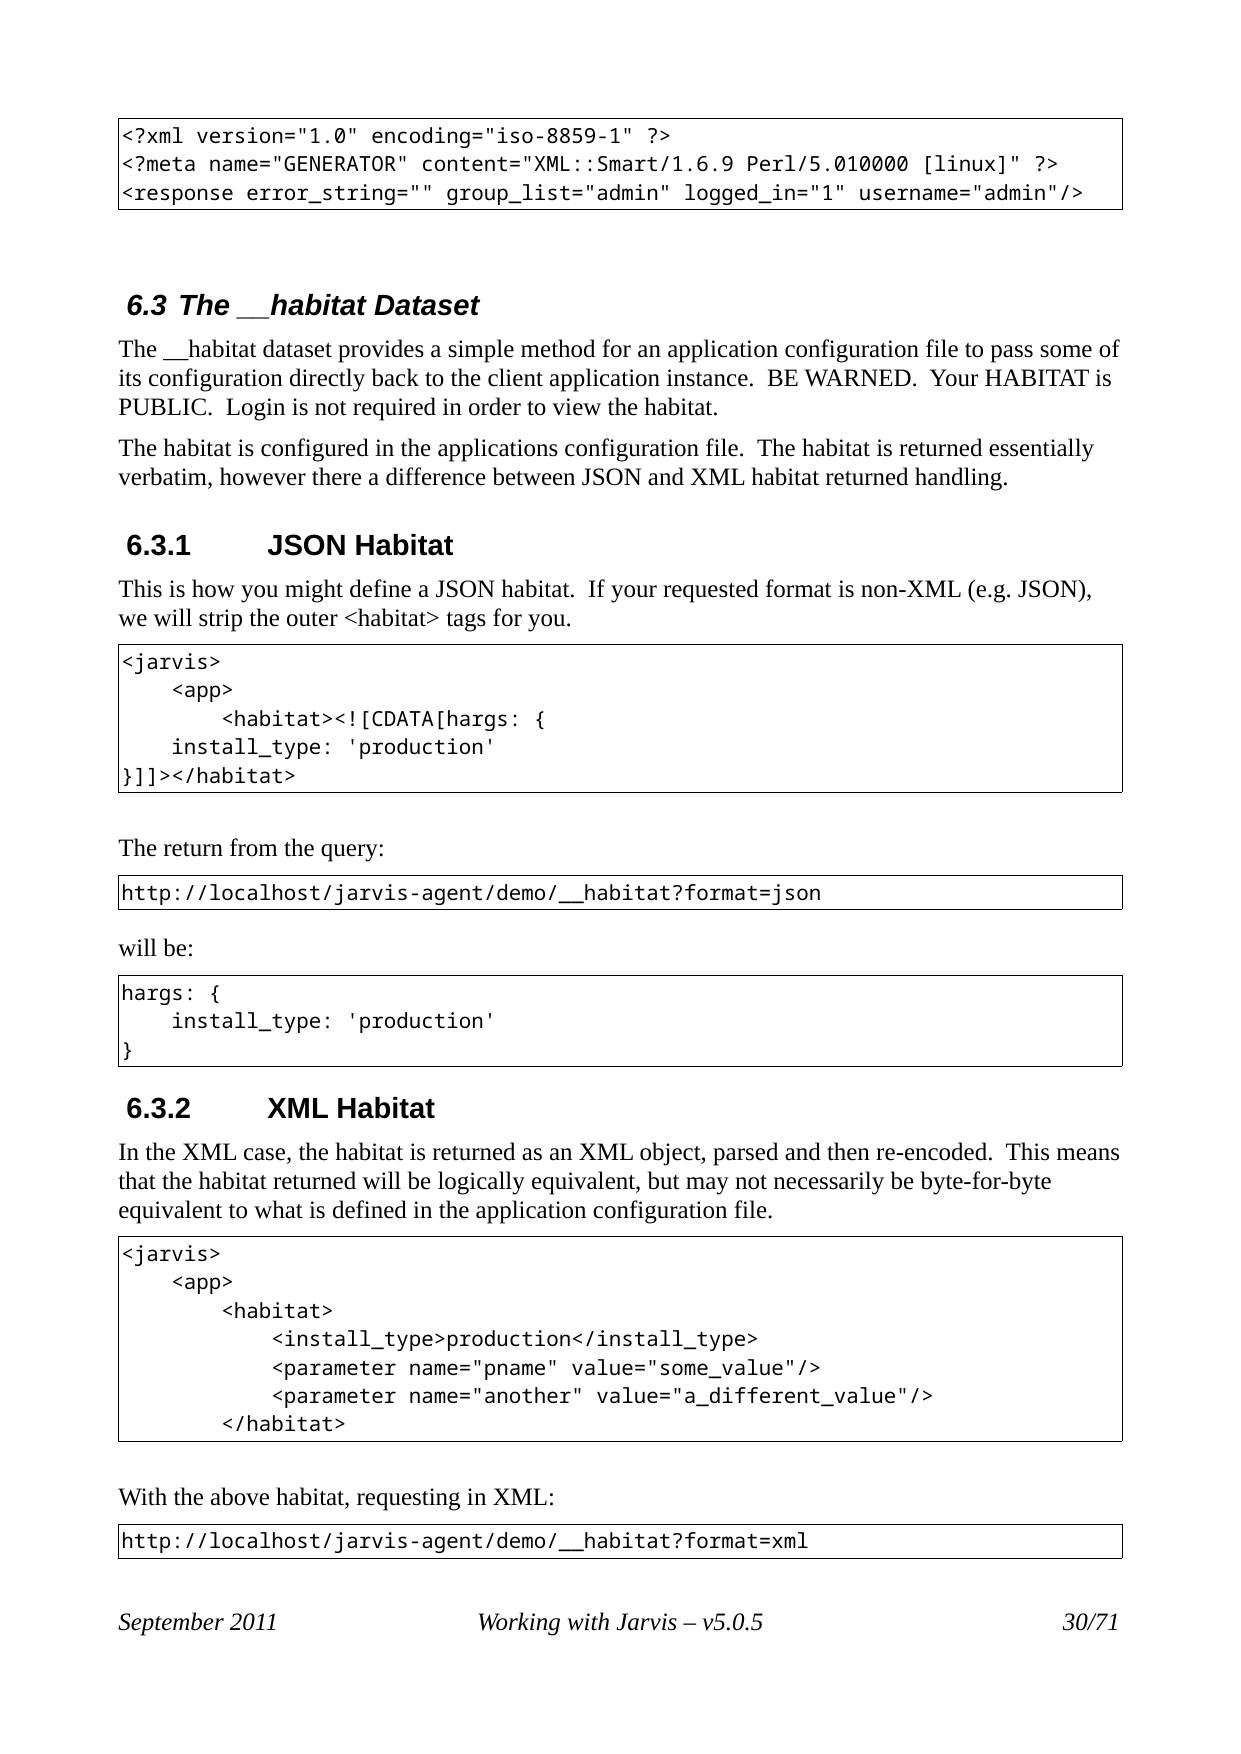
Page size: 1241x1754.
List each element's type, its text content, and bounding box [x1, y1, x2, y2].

text <parameter name="another" value="a_different_value"/> [119, 1378, 1122, 1407]
text <habitat> [119, 1293, 1122, 1321]
text This is how you might define a JSON habitat. If your requested format is non-XML (e.g. JSON), we will strip the outer <habitat> tags for you. [118, 574, 1122, 632]
text <?meta name="GENERATOR" content="XML::Smart/1.6.9 Perl/5.010000 [linux]" ?> [119, 147, 1122, 175]
subtitle JSON Habitat [118, 528, 1122, 562]
text hargs: { [119, 976, 1122, 1003]
text The habitat is configured in the applications configuration file. The habitat is returned essentially verbatim, however there a difference between JSON and XML habitat returned handling. [118, 433, 1122, 491]
text With the above habitat, requesting in XML: [118, 1482, 1122, 1511]
text install_type: 'production' [119, 729, 1122, 758]
text <app> [119, 672, 1122, 701]
text </habitat> [119, 1407, 1122, 1441]
text The return from the query: [118, 833, 1122, 862]
text <app> [119, 1264, 1122, 1293]
text In the XML case, the habitat is returned as an XML object, parsed and then re-encoded. This means that the habitat returned will be logically equivalent, but may not necessarily be byte-for-byte equivalent to what is defined in the application configuration file. [118, 1137, 1122, 1223]
text <jarvis> [119, 645, 1122, 672]
subtitle XML Habitat [118, 1091, 1122, 1125]
text The __habitat dataset provides a simple method for an application configuration file to pass some of its configuration directly back to the client application instance. BE WARNED. Your HABITAT is PUBLIC. Login is not required in order to view the habitat. [118, 334, 1122, 421]
text <habitat><![CDATA[hargs: { [119, 701, 1122, 729]
text will be: [118, 933, 1122, 962]
subtitle The __habitat Dataset [118, 288, 1122, 322]
text }]]></habitat> [119, 758, 1122, 792]
text <response error_string="" group_list="admin" logged_in="1" username="admin"/> [119, 175, 1122, 209]
text } [119, 1032, 1122, 1066]
text <parameter name="pname" value="some_value"/> [119, 1350, 1122, 1378]
text http://localhost/jarvis-agent/demo/__habitat?format=xml [119, 1525, 1122, 1558]
text <install_type>production</install_type> [119, 1321, 1122, 1350]
text <jarvis> [119, 1237, 1122, 1264]
text <?xml version="1.0" encoding="iso-8859-1" ?> [119, 119, 1122, 147]
text install_type: 'production' [119, 1003, 1122, 1032]
text http://localhost/jarvis-agent/demo/__habitat?format=json [119, 876, 1122, 909]
